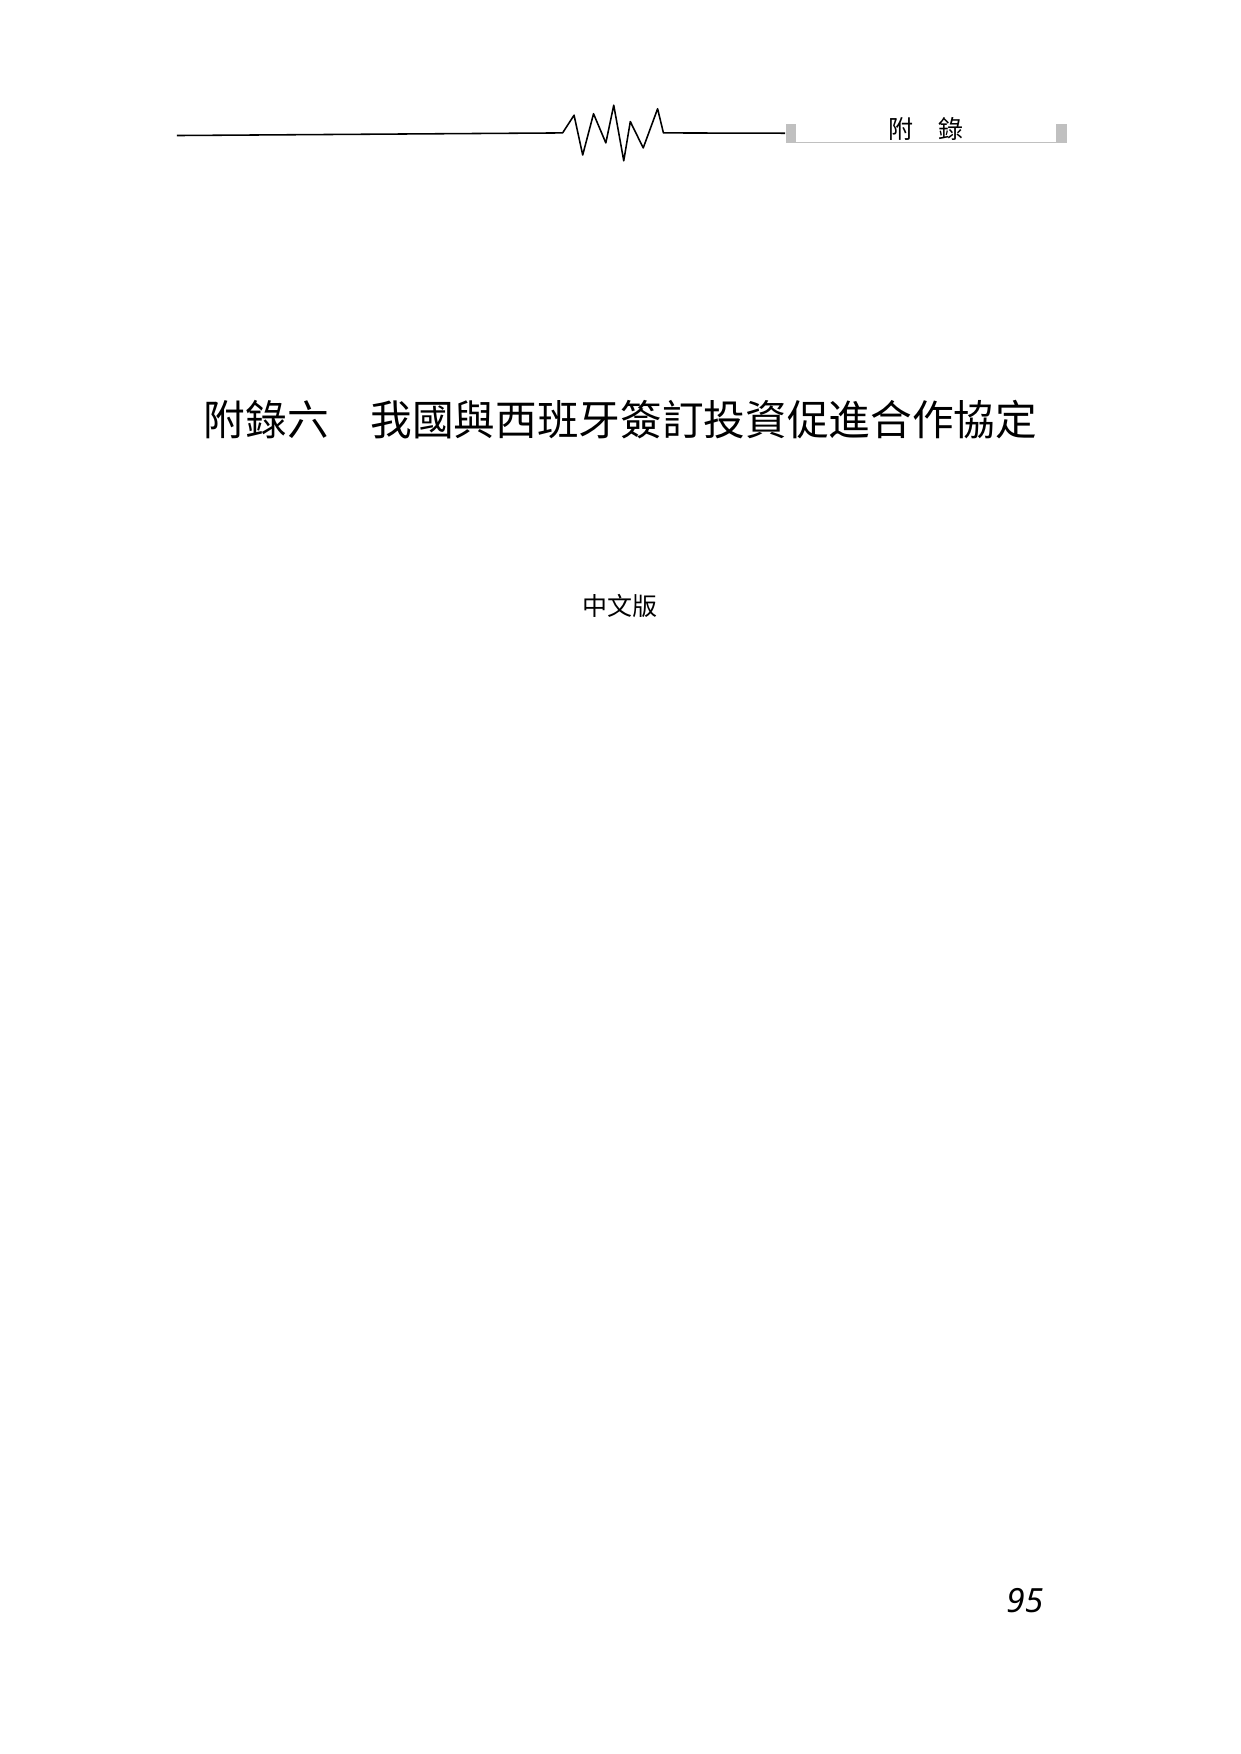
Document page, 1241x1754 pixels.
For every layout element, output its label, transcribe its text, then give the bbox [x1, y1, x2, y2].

text 附錄六 我國與西班牙簽訂投資促進合作協定 [177, 375, 1063, 438]
text 中文版 [177, 563, 1063, 625]
